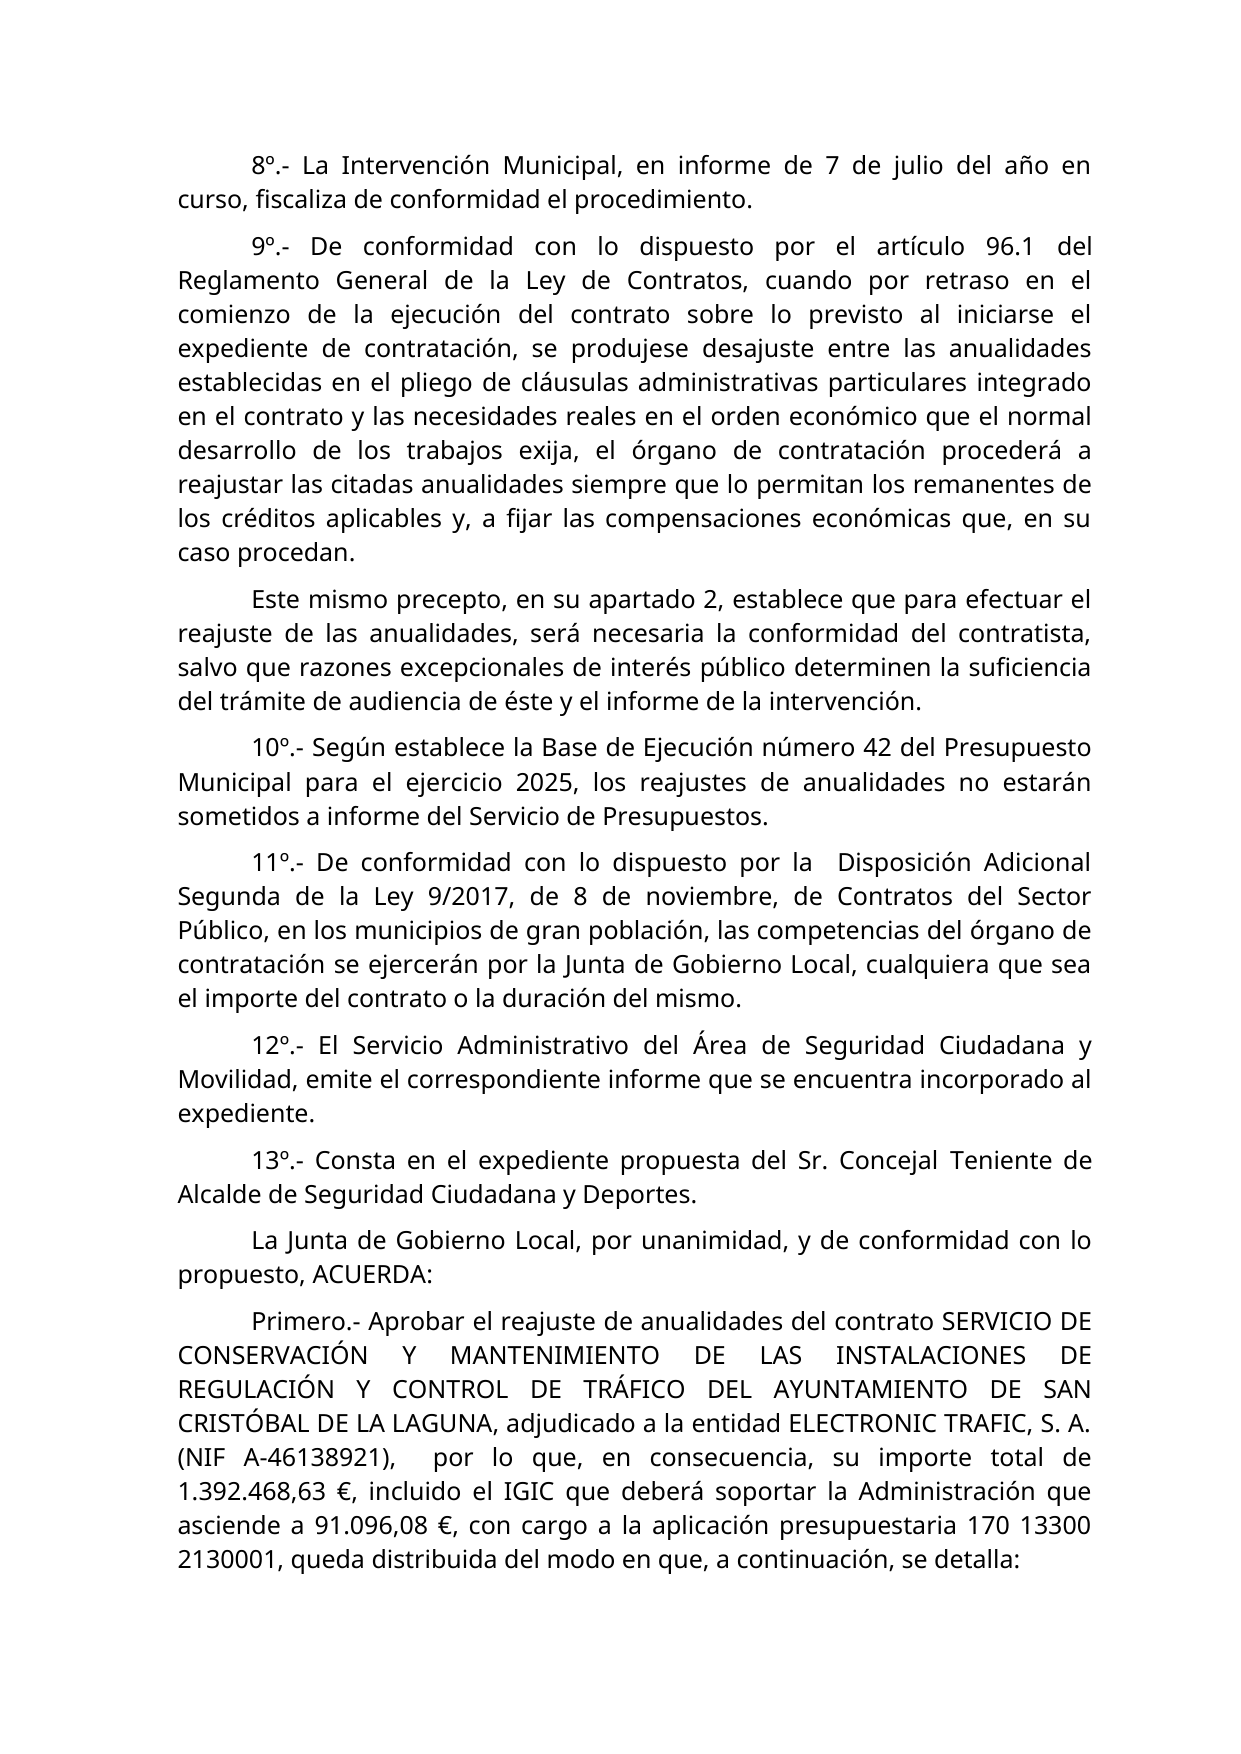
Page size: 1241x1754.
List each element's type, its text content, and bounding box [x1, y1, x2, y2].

text Este mismo precepto, en su apartado 2, establece que para efectuar el reajuste de las anualidades, será necesaria la conformidad del contratista, salvo que razones excepcionales de interés público determinen la suficiencia del trámite de audiencia de éste y el informe de la intervención. [177, 581, 1093, 718]
text 9º.- De conformidad con lo dispuesto por el artículo 96.1 del Reglamento General de la Ley de Contratos, cuando por retraso en el comienzo de la ejecución del contrato sobre lo previsto al iniciarse el expediente de contratación, se produjese desajuste entre las anualidades establecidas en el pliego de cláusulas administrativas particulares integrado en el contrato y las necesidades reales en el orden económico que el normal desarrollo de los trabajos exija, el órgano de contratación procederá a reajustar las citadas anualidades siempre que lo permitan los remanentes de los créditos aplicables y, a fijar las compensaciones económicas que, en su caso procedan. [177, 228, 1093, 569]
text 8º.- La Intervención Municipal, en informe de 7 de julio del año en curso, fiscaliza de conformidad el procedimiento. [177, 148, 1093, 216]
text 11º.- De conformidad con lo dispuesto por la Disposición Adicional Segunda de la Ley 9/2017, de 8 de noviembre, de Contratos del Sector Público, en los municipios de gran población, las competencias del órgano de contratación se ejercerán por la Junta de Gobierno Local, cualquiera que sea el importe del contrato o la duración del mismo. [177, 845, 1093, 1015]
text 10º.- Según establece la Base de Ejecución número 42 del Presupuesto Municipal para el ejercicio 2025, los reajustes de anualidades no estarán sometidos a informe del Servicio de Presupuestos. [177, 730, 1093, 832]
text Primero.- Aprobar el reajuste de anualidades del contrato SERVICIO DE CONSERVACIÓN Y MANTENIMIENTO DE LAS INSTALACIONES DE REGULACIÓN Y CONTROL DE TRÁFICO DEL AYUNTAMIENTO DE SAN CRISTÓBAL DE LA LAGUNA, adjudicado a la entidad ELECTRONIC TRAFIC, S. A. (NIF A-46138921), por lo que, en consecuencia, su importe total de 1.392.468,63 €, incluido el IGIC que deberá soportar la Administración que asciende a 91.096,08 €, con cargo a la aplicación presupuestaria 170 13300 2130001, queda distribuida del modo en que, a continuación, se detalla: [177, 1303, 1093, 1576]
text 13º.- Consta en el expediente propuesta del Sr. Concejal Teniente de Alcalde de Seguridad Ciudadana y Deportes. [177, 1142, 1093, 1210]
text 12º.- El Servicio Administrativo del Área de Seguridad Ciudadana y Movilidad, emite el correspondiente informe que se encuentra incorporado al expediente. [177, 1028, 1093, 1130]
text La Junta de Gobierno Local, por unanimidad, y de conformidad con lo propuesto, ACUERDA: [177, 1223, 1093, 1291]
